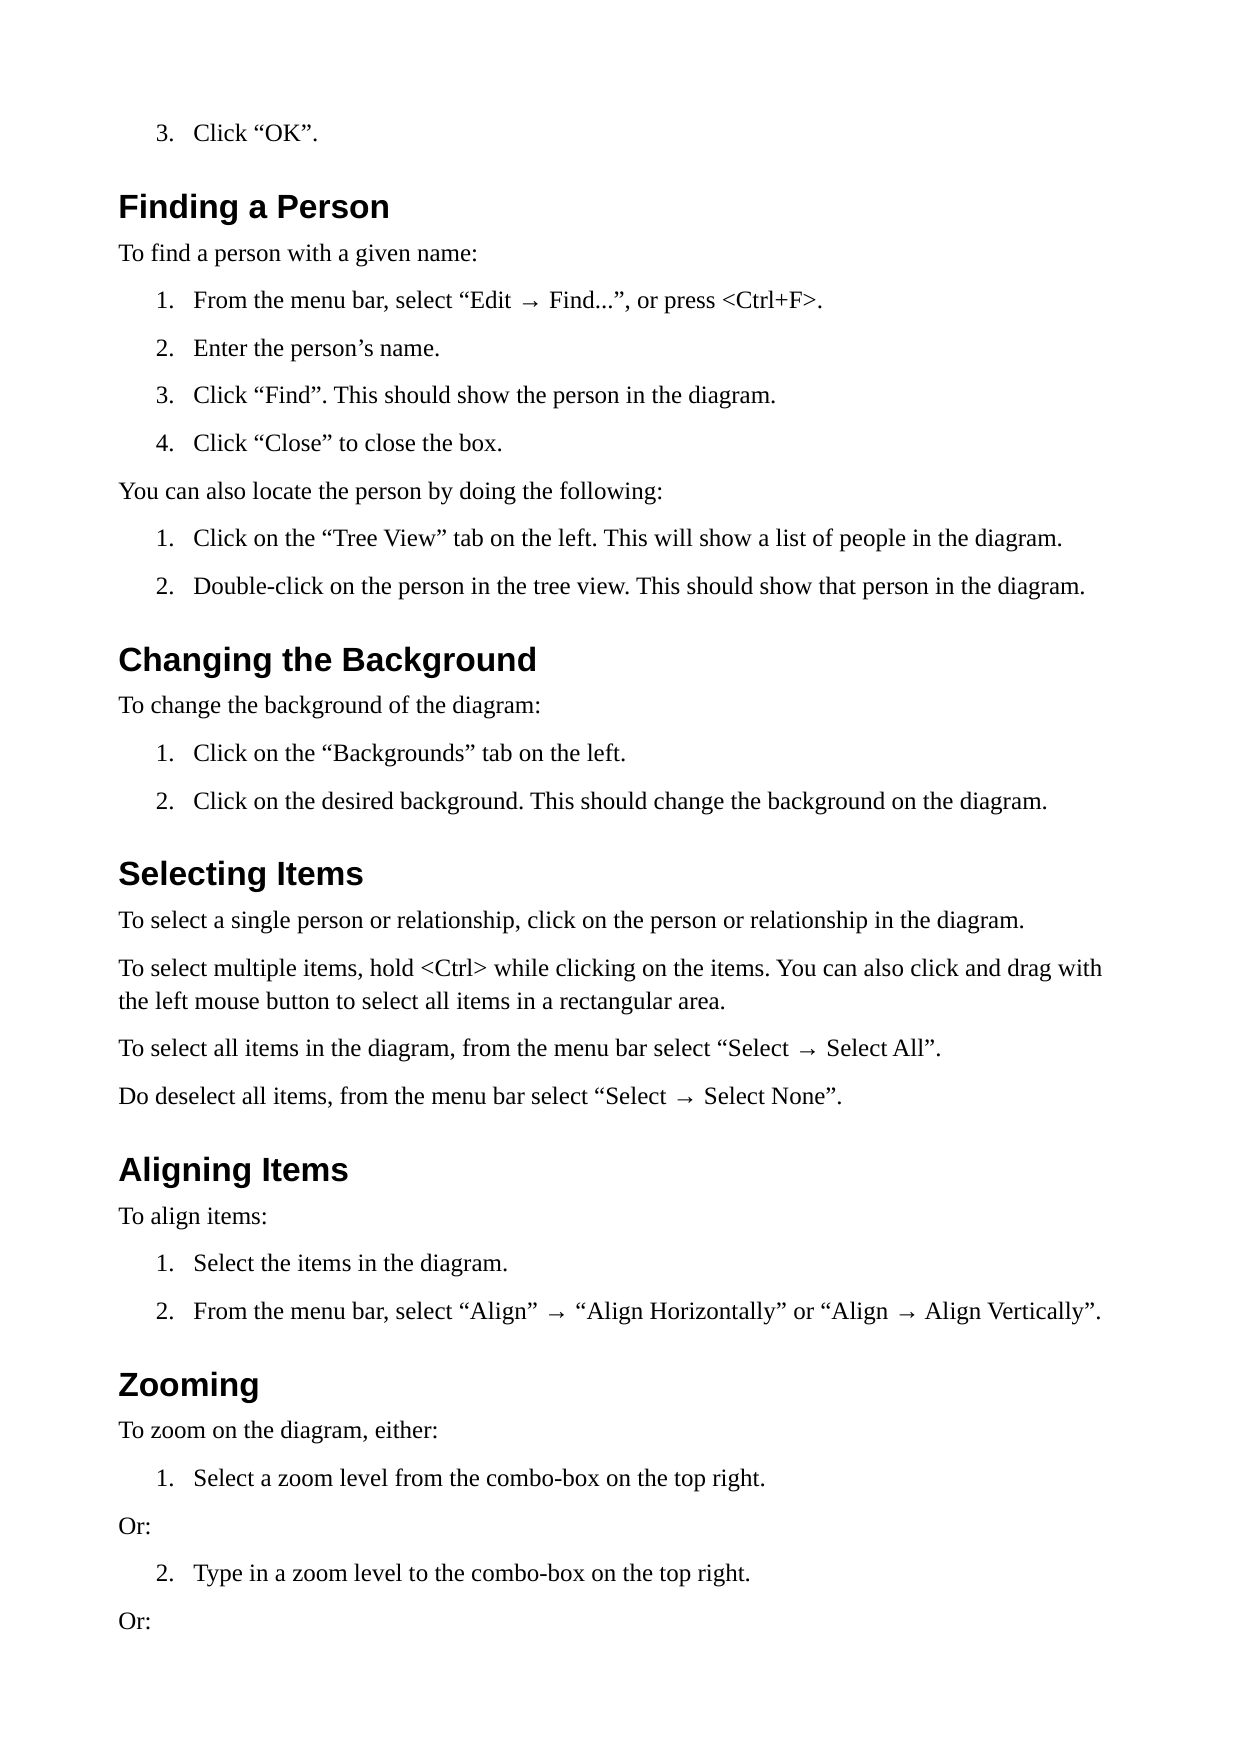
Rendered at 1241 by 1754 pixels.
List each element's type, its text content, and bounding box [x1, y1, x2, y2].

subtitle Changing the Background [118, 639, 1122, 678]
text Or: [118, 1511, 1122, 1539]
text To select a single person or relationship, click on the person or relationship in the diagram. [118, 905, 1122, 934]
list Click “Close” to close the box. [156, 428, 1122, 457]
text To find a person with a given name: [118, 238, 1122, 266]
list Click on the desired background. This should change the background on the diagram. [156, 786, 1122, 814]
subtitle Finding a Person [118, 187, 1122, 225]
list Click “OK”. [156, 118, 1122, 147]
list Type in a zoom level to the combo-box on the top right. [156, 1558, 1122, 1587]
text Or: [118, 1606, 1122, 1635]
text To align items: [118, 1201, 1122, 1229]
list Select a zoom level from the combo-box on the top right. [156, 1463, 1122, 1492]
text Do deselect all items, from the menu bar select “Select → Select None”. [118, 1081, 1122, 1110]
text To select all items in the diagram, from the menu bar select “Select → Select All”. [118, 1033, 1122, 1062]
list Click “Find”. This should show the person in the diagram. [156, 381, 1122, 409]
subtitle Selecting Items [118, 854, 1122, 893]
list Double-click on the person in the tree view. This should show that person in the diagram. [156, 571, 1122, 600]
list Click on the “Backgrounds” tab on the left. [156, 738, 1122, 767]
text To select multiple items, hold <Ctrl> while clicking on the items. You can also click and drag with the left mouse button to select all items in a rectangular area. [118, 953, 1122, 1015]
text You can also locate the person by doing the following: [118, 476, 1122, 504]
subtitle Aligning Items [118, 1149, 1122, 1188]
list From the menu bar, select “Edit → Find...”, or press <Ctrl+F>. [156, 285, 1122, 314]
list Select the items in the diagram. [156, 1248, 1122, 1277]
list From the menu bar, select “Align” → “Align Horizontally” or “Align → Align Vertically”. [156, 1296, 1122, 1325]
text To zoom on the diagram, either: [118, 1416, 1122, 1444]
text To change the background of the diagram: [118, 691, 1122, 719]
list Click on the “Tree View” tab on the left. This will show a list of people in the diagram. [156, 523, 1122, 552]
subtitle Zooming [118, 1364, 1122, 1403]
list Enter the person’s name. [156, 333, 1122, 362]
